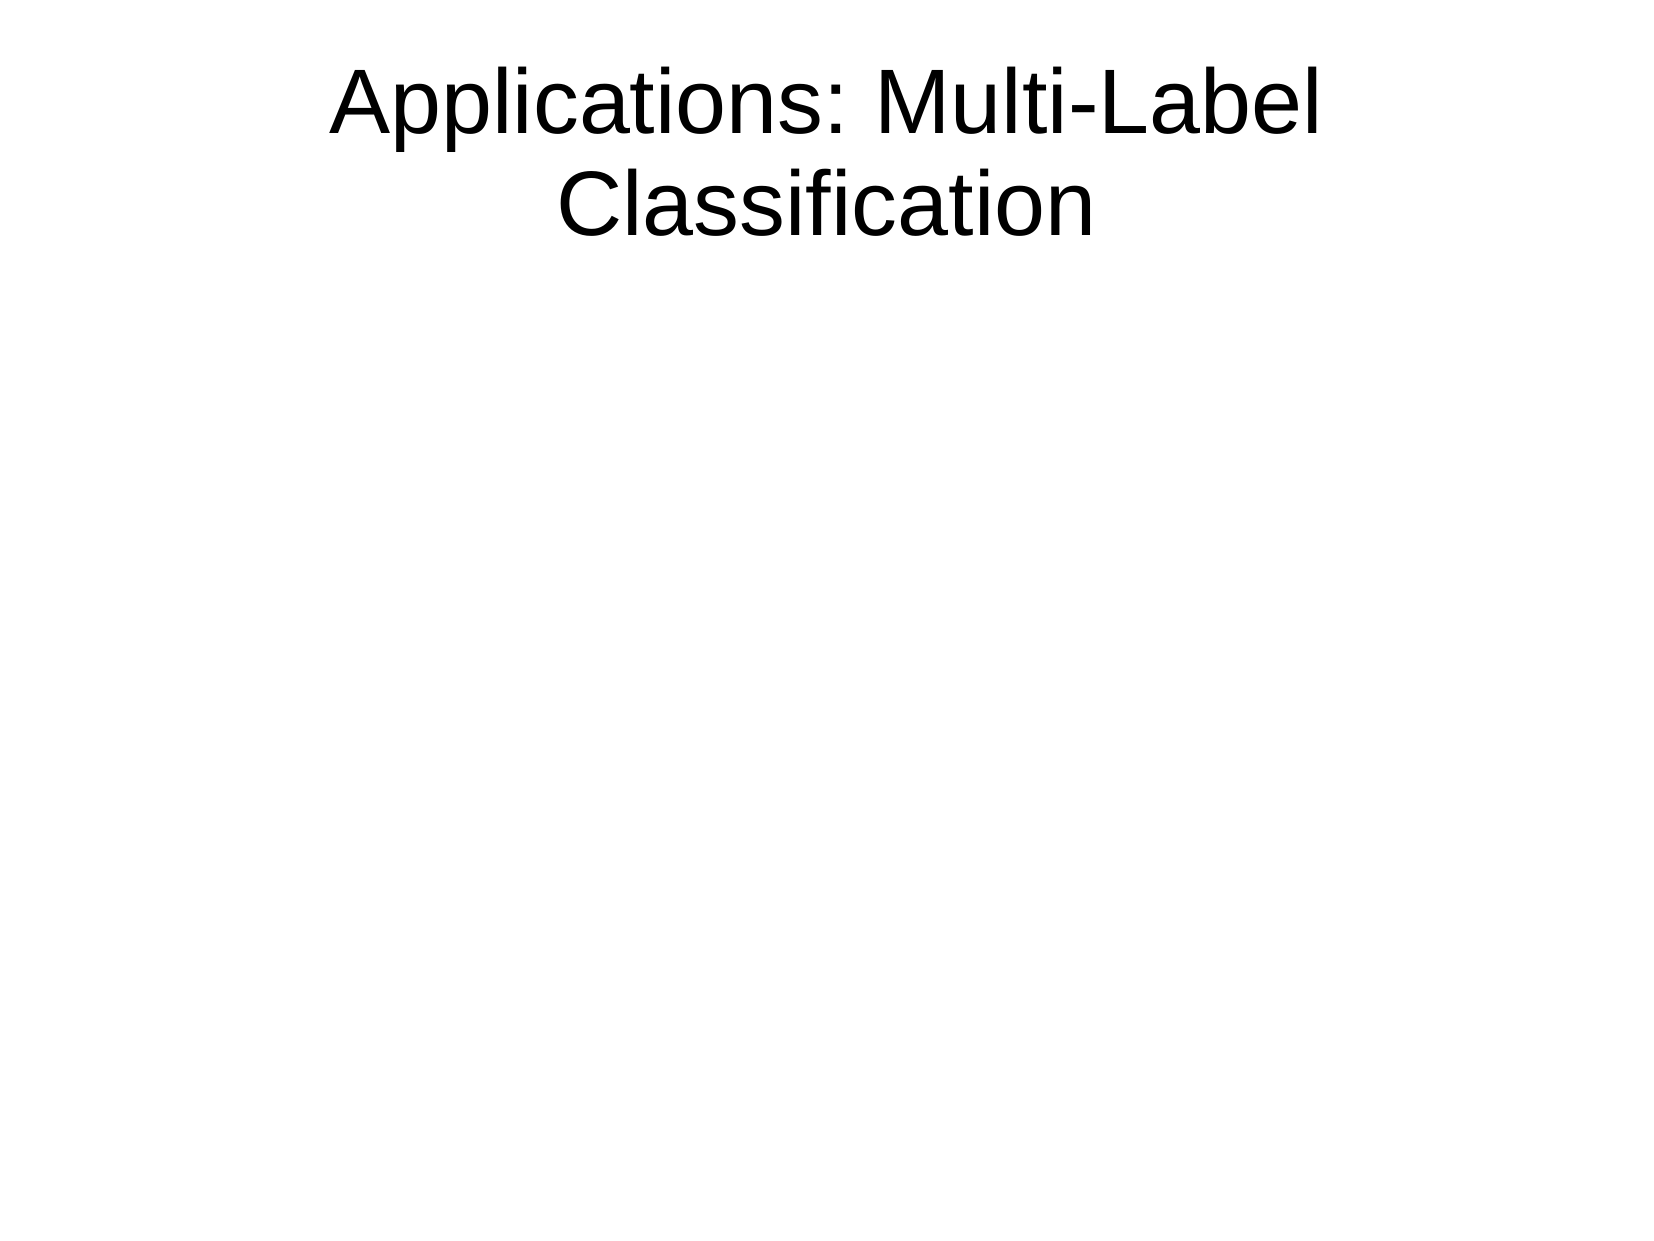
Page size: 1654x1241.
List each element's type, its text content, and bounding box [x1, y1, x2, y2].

title Applications: Multi-Label Classification [82, 49, 1571, 257]
